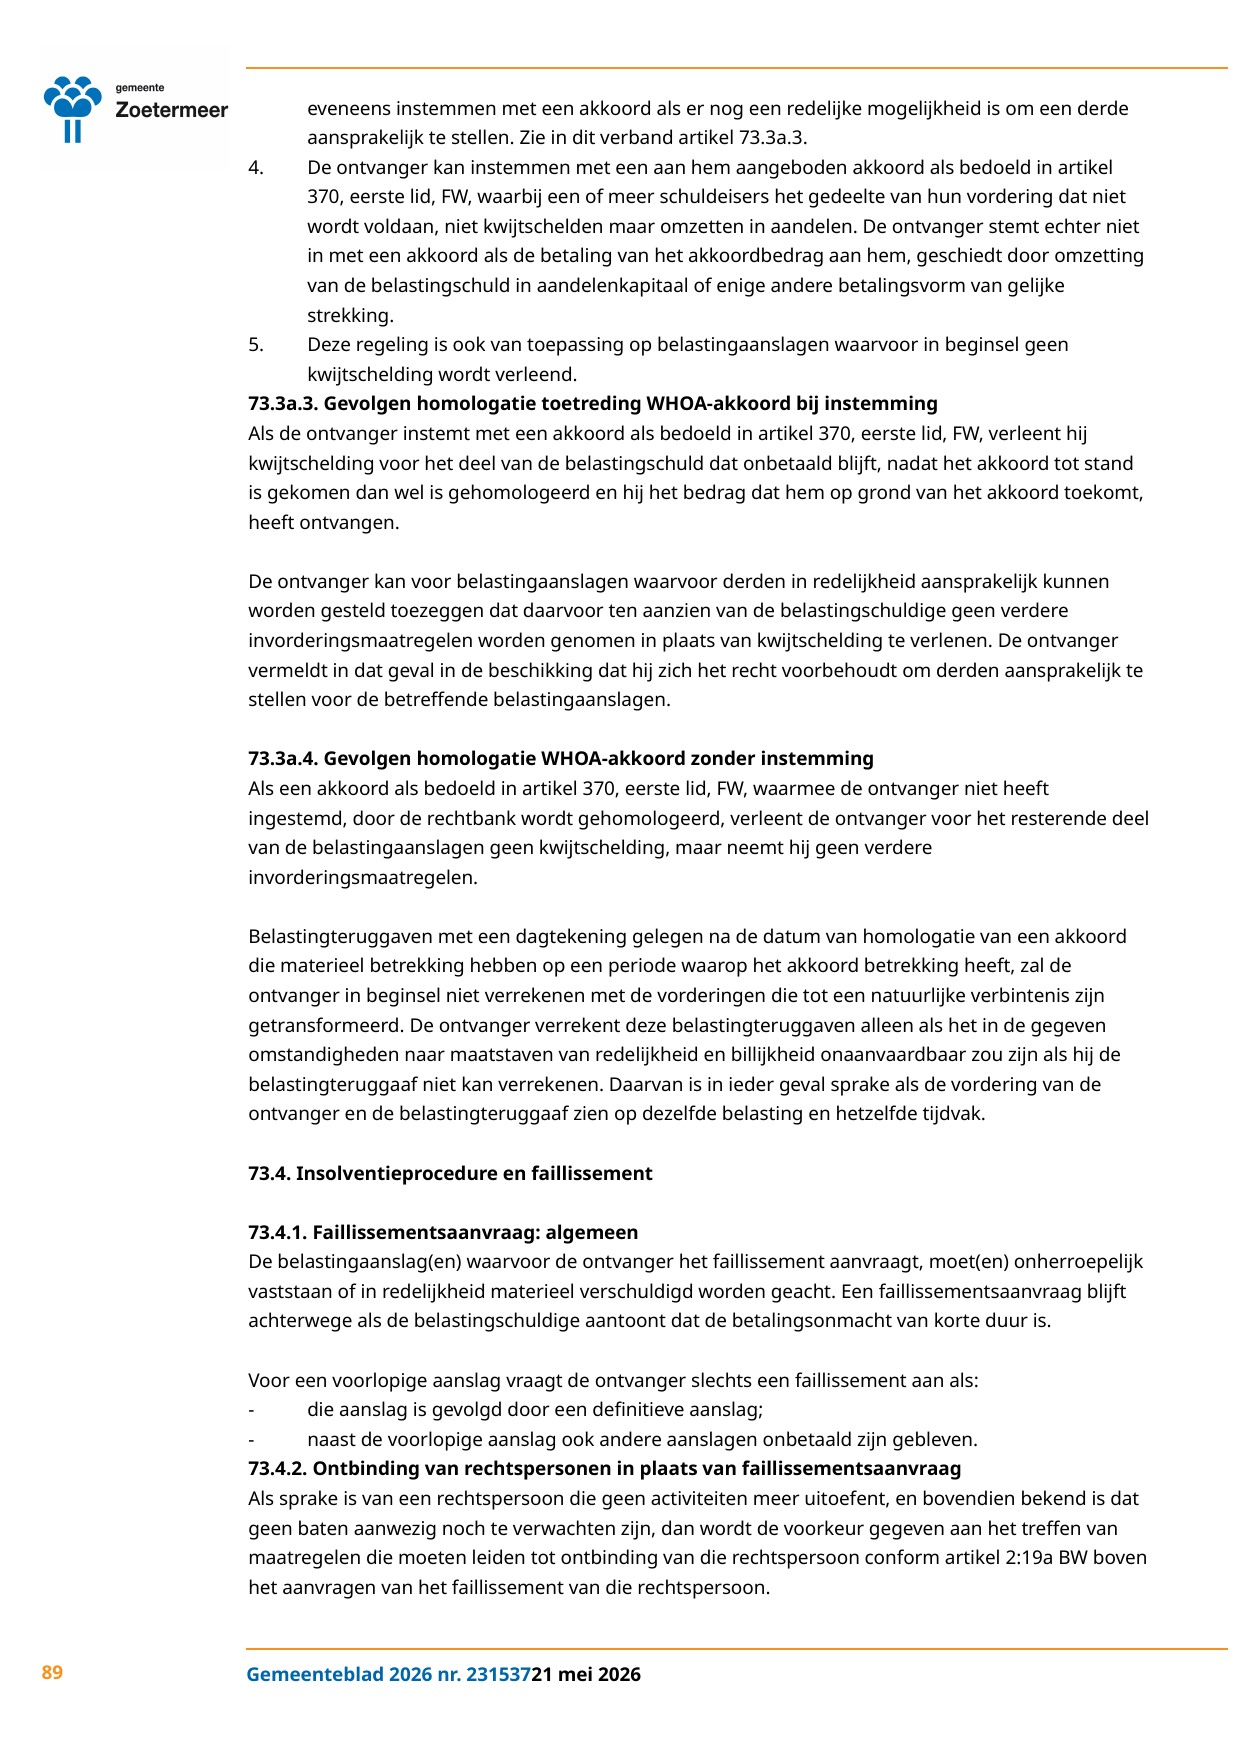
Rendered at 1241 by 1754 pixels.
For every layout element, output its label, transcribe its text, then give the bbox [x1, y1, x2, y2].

text 73.4. Insolventieprocedure en faillissement [248, 1160, 1152, 1186]
text De ontvanger kan voor belastingaanslagen waarvoor derden in redelijkheid aansprakelijk kunnen worden gesteld toezeggen dat daarvoor ten aanzien van de belastingschuldige geen verdere invorderingsmaatregelen worden genomen in plaats van kwijtschelding te verlenen. De ontvanger vermeldt in dat geval in de beschikking dat hij zich het recht voorbehoudt om derden aansprakelijk te stellen voor de betreffende belastingaanslagen. [248, 568, 1152, 712]
text 73.4.1. Faillissementsaanvraag: algemeen [248, 1219, 1152, 1245]
text Als een akkoord als bedoeld in artikel 370, eerste lid, FW, waarmee de ontvanger niet heeft ingestemd, door de rechtbank wordt gehomologeerd, verleent de ontvanger voor het resterende deel van de belastingaanslagen geen kwijtschelding, maar neemt hij geen verdere invorderingsmaatregelen. [248, 775, 1152, 890]
text Voor een voorlopige aanslag vraagt de ontvanger slechts een faillissement aan als: [248, 1367, 1152, 1393]
list De ontvanger kan instemmen met een aan hem aangeboden akkoord als bedoeld in artikel 370, eerste lid, FW, waarbij een of meer schuldeisers het gedeelte van hun vordering dat niet wordt voldaan, niet kwijtschelden maar omzetten in aandelen. De ontvanger stemt echter niet in met een akkoord als de betaling van het akkoordbedrag aan hem, geschiedt door omzetting van de belastingschuld in aandelenkapitaal of enige andere betalingsvorm van gelijke strekking. [248, 154, 1152, 328]
text 73.3a.4. Gevolgen homologatie WHOA-akkoord zonder instemming [248, 746, 1152, 771]
text Als de ontvanger instemt met een akkoord als bedoeld in artikel 370, eerste lid, FW, verleent hij kwijtschelding voor het deel van de belastingschuld dat onbetaald blijft, nadat het akkoord tot stand is gekomen dan wel is gehomologeerd en hij het bedrag dat hem op grond van het akkoord toekomt, heeft ontvangen. [248, 420, 1152, 535]
text 73.4.2. Ontbinding van rechtspersonen in plaats van faillissementsaanvraag [248, 1456, 1152, 1481]
list naast de voorlopige aanslag ook andere aanslagen onbetaald zijn gebleven. [248, 1426, 1152, 1452]
text Belastingteruggaven met een dagtekening gelegen na de datum van homologatie van een akkoord die materieel betrekking hebben op een periode waarop het akkoord betrekking heeft, zal de ontvanger in beginsel niet verrekenen met de vorderingen die tot een natuurlijke verbintenis zijn getransformeerd. De ontvanger verrekent deze belastingteruggaven alleen als het in de gegeven omstandigheden naar maatstaven van redelijkheid en billijkheid onaanvaardbaar zou zijn als hij de belastingteruggaaf niet kan verrekenen. Daarvan is in ieder geval sprake als de vordering van de ontvanger en de belastingteruggaaf zien op dezelfde belasting en hetzelfde tijdvak. [248, 923, 1152, 1126]
list Deze regeling is ook van toepassing op belastingaanslagen waarvoor in beginsel geen kwijtschelding wordt verleend. [248, 331, 1152, 387]
picture [41, 47, 231, 172]
text De belastingaanslag(en) waarvoor de ontvanger het faillissement aanvraagt, moet(en) onherroepelijk vaststaan of in redelijkheid materieel verschuldigd worden geacht. Een faillissementsaanvraag blijft achterwege als de belastingschuldige aantoont dat de betalingsonmacht van korte duur is. [248, 1248, 1152, 1333]
list die aanslag is gevolgd door een definitieve aanslag; [248, 1396, 1152, 1422]
text Als sprake is van een rechtspersoon die geen activiteiten meer uitoefent, en bovendien bekend is dat geen baten aanwezig noch te verwachten zijn, dan wordt de voorkeur gegeven aan het treffen van maatregelen die moeten leiden tot ontbinding van die rechtspersoon conform artikel 2:19a BW boven het aanvragen van het faillissement van die rechtspersoon. [248, 1485, 1152, 1600]
list eveneens instemmen met een akkoord als er nog een redelijke mogelijkheid is om een derde aansprakelijk te stellen. Zie in dit verband artikel 73.3a.3. [248, 95, 1152, 150]
text 73.3a.3. Gevolgen homologatie toetreding WHOA-akkoord bij instemming [248, 391, 1152, 416]
